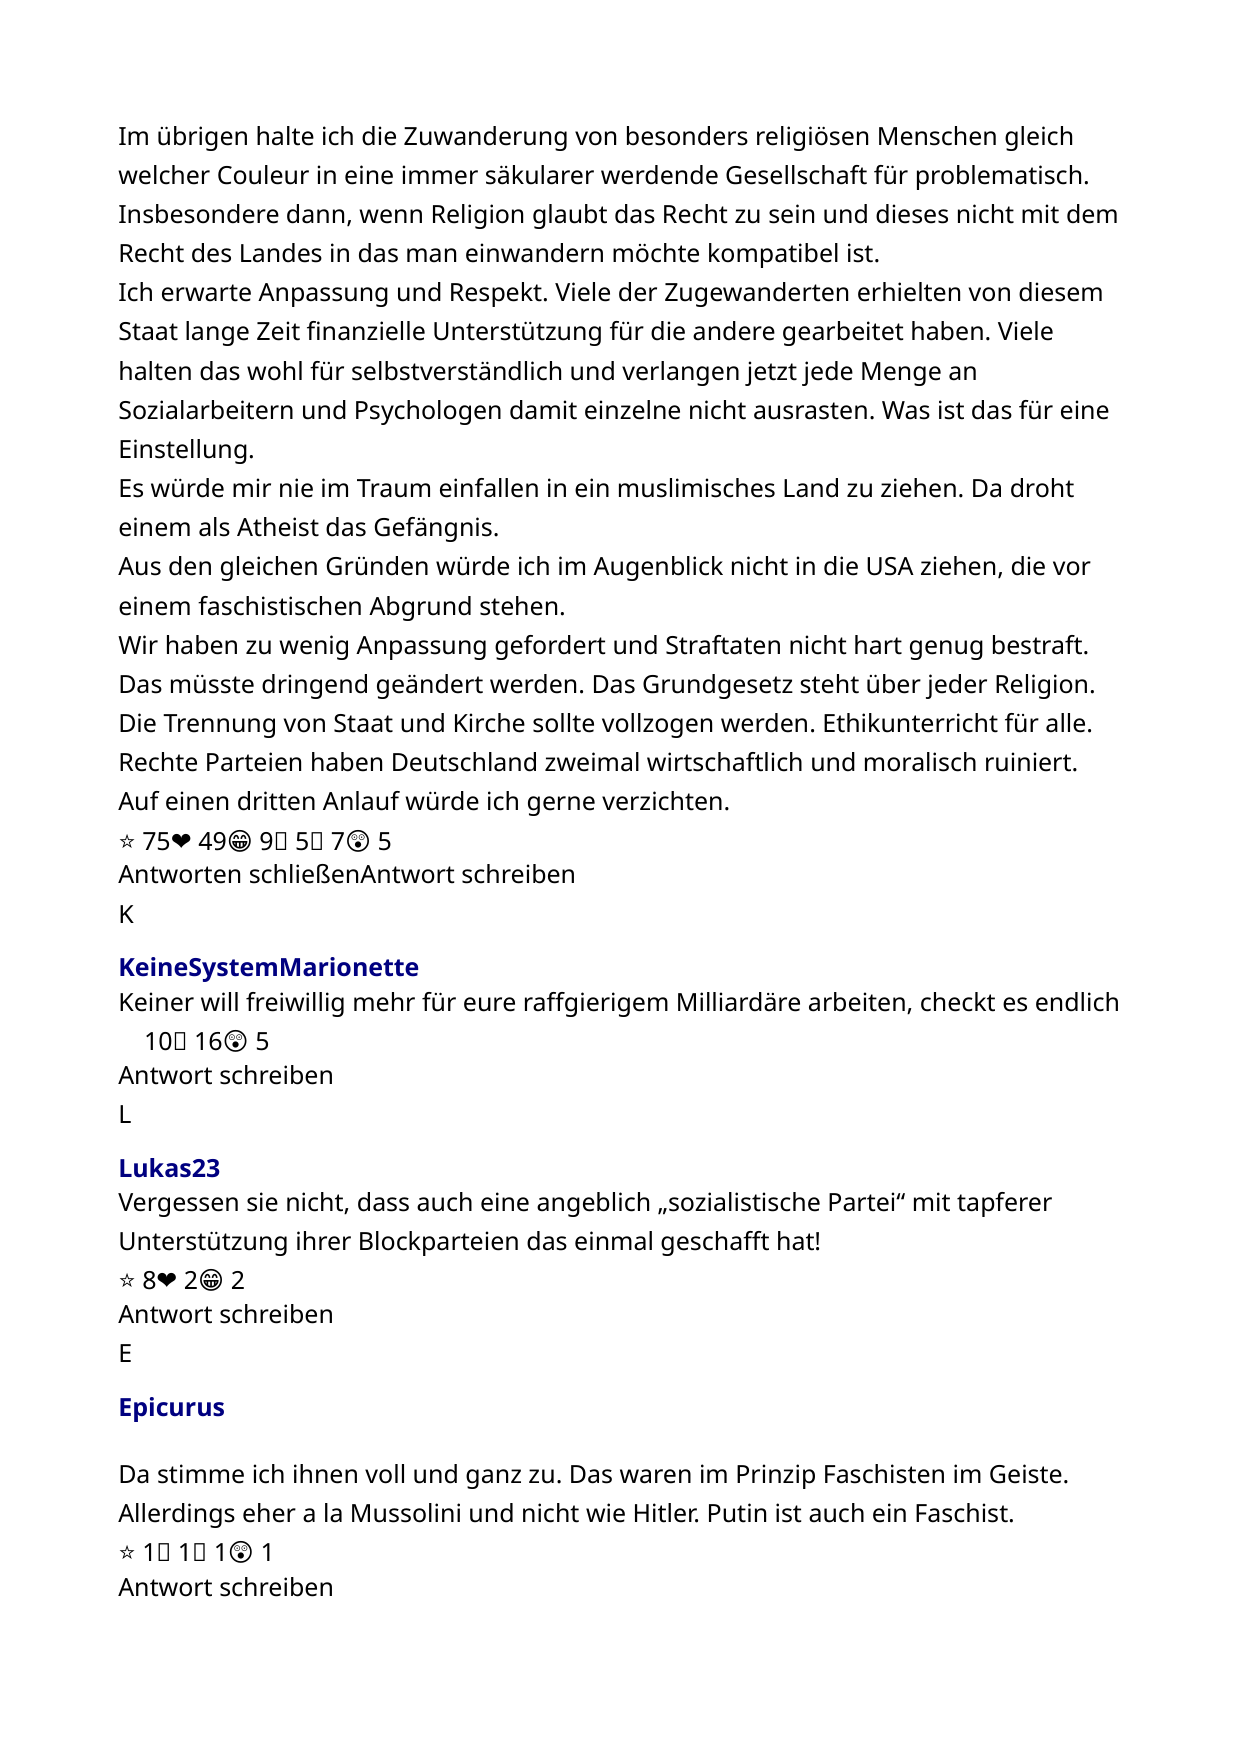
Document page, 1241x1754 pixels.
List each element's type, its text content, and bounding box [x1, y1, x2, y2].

text K [118, 896, 1122, 930]
text Da stimme ich ihnen voll und ganz zu. Das waren im Prinzip Faschisten im Geiste. Allerdings eher a la Mussolini und nicht wie Hitler. Putin ist auch ein Faschist. [118, 1457, 1122, 1530]
text Aus den gleichen Gründen würde ich im Augenblick nicht in die USA ziehen, die vor einem faschistischen Abgrund stehen. [118, 549, 1122, 622]
text Antwort schreiben [118, 1057, 1122, 1091]
subtitle KeineSystemMarionette [118, 950, 1122, 984]
subtitle Lukas23 [118, 1150, 1122, 1184]
text ⭐️ 8❤️ 2😁 2 [118, 1263, 1122, 1297]
text ⭐️ 1🙁 1🤨 1😲 1 [118, 1535, 1122, 1569]
text 🙁 10🤨 16😲 5 [118, 1023, 1122, 1057]
subtitle Epicurus [118, 1390, 1122, 1424]
text Ich erwarte Anpassung und Respekt. Viele der Zugewanderten erhielten von diesem Staat lange Zeit finanzielle Unterstützung für die andere gearbeitet haben. Viele halten das wohl für selbstverständlich und verlangen jetzt jede Menge an Sozialarbeitern und Psychologen damit einzelne nicht ausrasten. Was ist das für eine Einstellung. [118, 275, 1122, 466]
text Antwort schreiben [118, 1297, 1122, 1331]
text ⭐️ 75❤️ 49😁 9🙁 5🤨 7😲 5 [118, 823, 1122, 857]
text Insbesondere dann, wenn Religion glaubt das Recht zu sein und dieses nicht mit dem Recht des Landes in das man einwandern möchte kompatibel ist. [118, 196, 1122, 270]
text Auf einen dritten Anlauf würde ich gerne verzichten. [118, 784, 1122, 818]
text L [118, 1097, 1122, 1131]
text Es würde mir nie im Traum einfallen in ein muslimisches Land zu ziehen. Da droht einem als Atheist das Gefängnis. [118, 471, 1122, 544]
text Antwort schreiben [118, 1569, 1122, 1603]
text Rechte Parteien haben Deutschland zweimal wirtschaftlich und moralisch ruiniert. [118, 745, 1122, 779]
text Keiner will freiwillig mehr für eure raffgierigem Milliardäre arbeiten, checkt es endlich [118, 984, 1122, 1018]
text E [118, 1336, 1122, 1370]
text Antworten schließenAntwort schreiben [118, 857, 1122, 891]
text Vergessen sie nicht, dass auch eine angeblich „sozialistische Partei“ mit tapferer Unterstützung ihrer Blockparteien das einmal geschafft hat! [118, 1184, 1122, 1258]
text Im übrigen halte ich die Zuwanderung von besonders religiösen Menschen gleich welcher Couleur in eine immer säkularer werdende Gesellschaft für problematisch. [118, 118, 1122, 191]
text Wir haben zu wenig Anpassung gefordert und Straftaten nicht hart genug bestraft. Das müsste dringend geändert werden. Das Grundgesetz steht über jeder Religion. Die Trennung von Staat und Kirche sollte vollzogen werden. Ethikunterricht für alle. [118, 627, 1122, 740]
